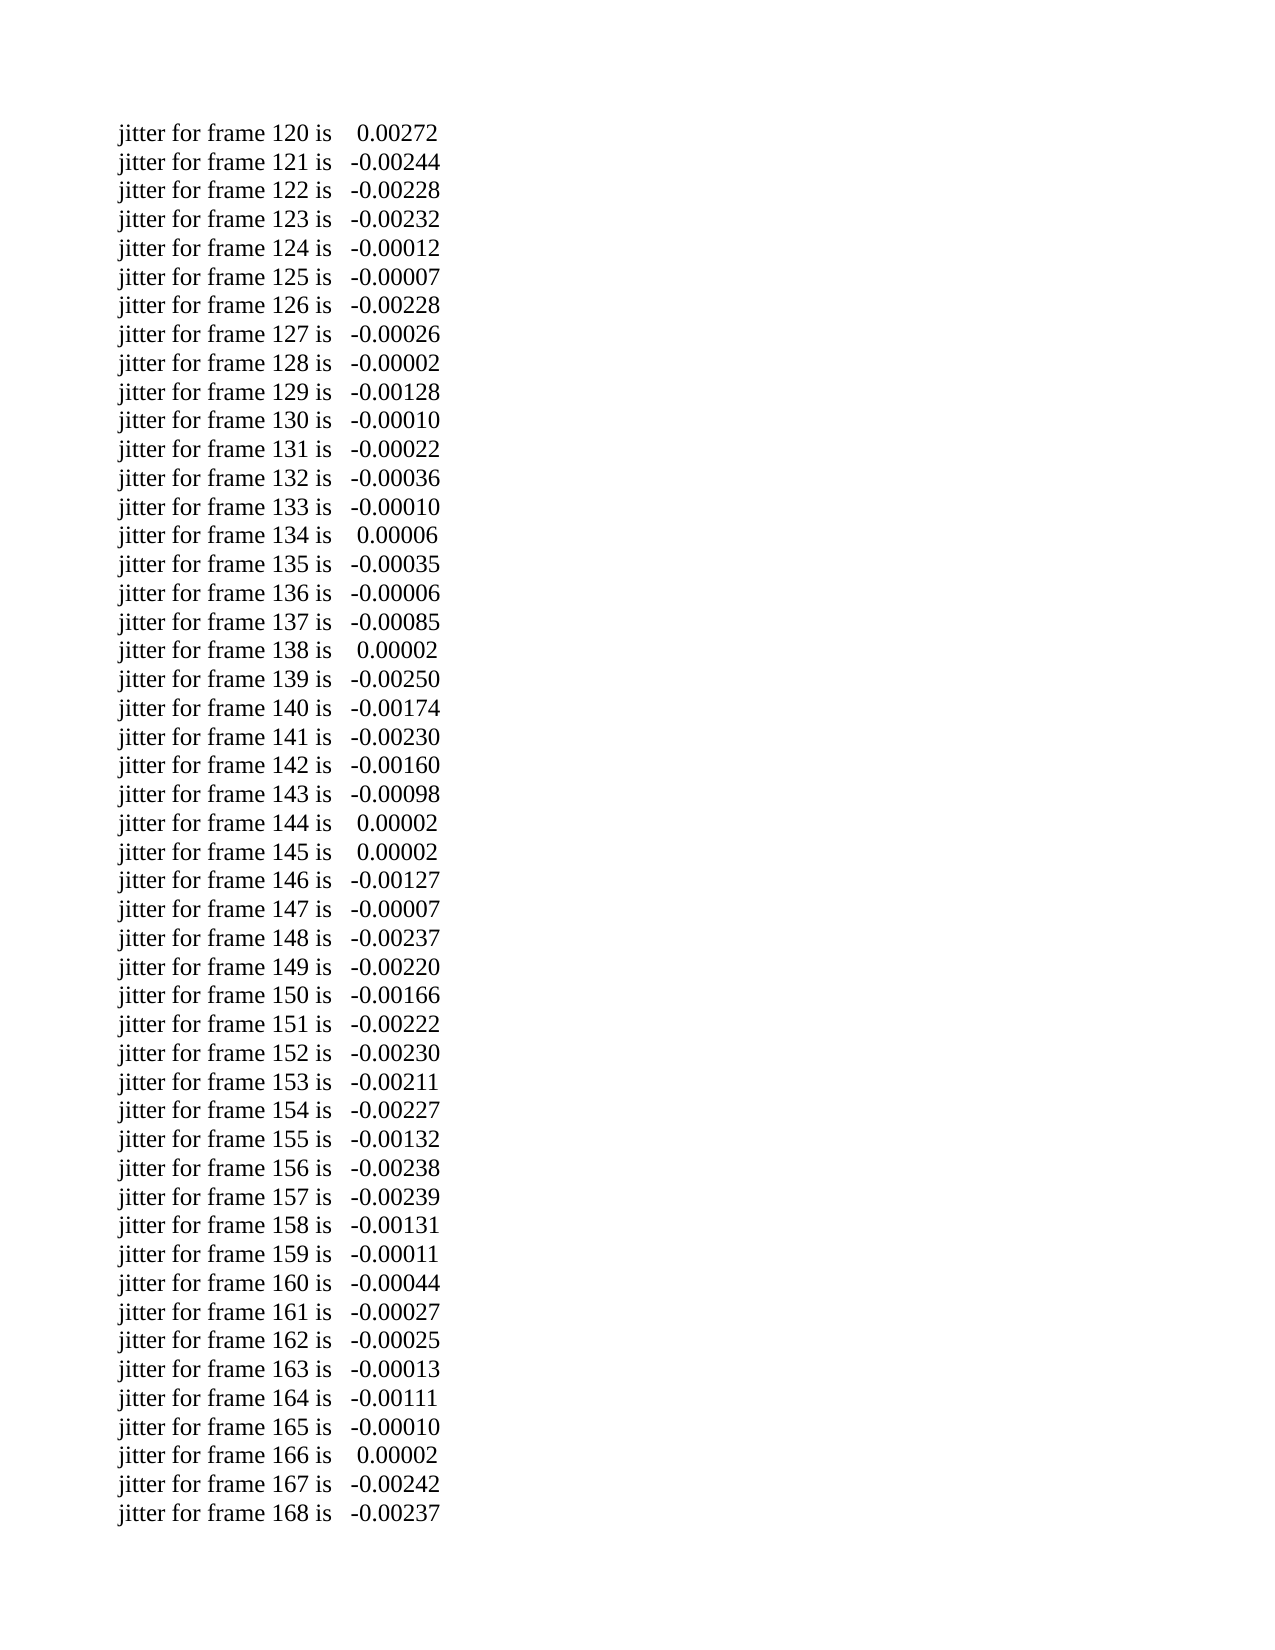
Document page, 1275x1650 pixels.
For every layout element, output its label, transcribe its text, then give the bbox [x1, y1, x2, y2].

text jitter for frame 144 is 0.00002 [118, 808, 1157, 837]
text jitter for frame 168 is -0.00237 [118, 1498, 1157, 1527]
text jitter for frame 138 is 0.00002 [118, 636, 1157, 664]
text jitter for frame 131 is -0.00022 [118, 434, 1157, 463]
text jitter for frame 158 is -0.00131 [118, 1211, 1157, 1239]
text jitter for frame 120 is 0.00272 [118, 118, 1157, 147]
text jitter for frame 154 is -0.00227 [118, 1096, 1157, 1124]
text jitter for frame 140 is -0.00174 [118, 693, 1157, 722]
text jitter for frame 147 is -0.00007 [118, 894, 1157, 923]
text jitter for frame 145 is 0.00002 [118, 837, 1157, 866]
text jitter for frame 146 is -0.00127 [118, 866, 1157, 894]
text jitter for frame 142 is -0.00160 [118, 751, 1157, 779]
text jitter for frame 162 is -0.00025 [118, 1326, 1157, 1354]
text jitter for frame 128 is -0.00002 [118, 348, 1157, 377]
text jitter for frame 139 is -0.00250 [118, 664, 1157, 693]
text jitter for frame 135 is -0.00035 [118, 549, 1157, 578]
text jitter for frame 126 is -0.00228 [118, 291, 1157, 319]
text jitter for frame 163 is -0.00013 [118, 1354, 1157, 1383]
text jitter for frame 148 is -0.00237 [118, 923, 1157, 952]
text jitter for frame 121 is -0.00244 [118, 147, 1157, 176]
text jitter for frame 134 is 0.00006 [118, 521, 1157, 549]
text jitter for frame 153 is -0.00211 [118, 1067, 1157, 1096]
text jitter for frame 156 is -0.00238 [118, 1153, 1157, 1182]
text jitter for frame 160 is -0.00044 [118, 1268, 1157, 1297]
text jitter for frame 130 is -0.00010 [118, 406, 1157, 434]
text jitter for frame 149 is -0.00220 [118, 952, 1157, 981]
text jitter for frame 132 is -0.00036 [118, 463, 1157, 492]
text jitter for frame 159 is -0.00011 [118, 1239, 1157, 1268]
text jitter for frame 125 is -0.00007 [118, 262, 1157, 291]
text jitter for frame 123 is -0.00232 [118, 204, 1157, 233]
text jitter for frame 150 is -0.00166 [118, 981, 1157, 1009]
text jitter for frame 152 is -0.00230 [118, 1038, 1157, 1067]
text jitter for frame 151 is -0.00222 [118, 1009, 1157, 1038]
text jitter for frame 157 is -0.00239 [118, 1182, 1157, 1211]
text jitter for frame 167 is -0.00242 [118, 1469, 1157, 1498]
text jitter for frame 137 is -0.00085 [118, 607, 1157, 636]
text jitter for frame 124 is -0.00012 [118, 233, 1157, 262]
text jitter for frame 161 is -0.00027 [118, 1297, 1157, 1326]
text jitter for frame 155 is -0.00132 [118, 1124, 1157, 1153]
text jitter for frame 143 is -0.00098 [118, 779, 1157, 808]
text jitter for frame 166 is 0.00002 [118, 1441, 1157, 1469]
text jitter for frame 133 is -0.00010 [118, 492, 1157, 521]
text jitter for frame 165 is -0.00010 [118, 1412, 1157, 1441]
text jitter for frame 127 is -0.00026 [118, 319, 1157, 348]
text jitter for frame 164 is -0.00111 [118, 1383, 1157, 1412]
text jitter for frame 122 is -0.00228 [118, 176, 1157, 204]
text jitter for frame 129 is -0.00128 [118, 377, 1157, 406]
text jitter for frame 141 is -0.00230 [118, 722, 1157, 751]
text jitter for frame 136 is -0.00006 [118, 578, 1157, 607]
